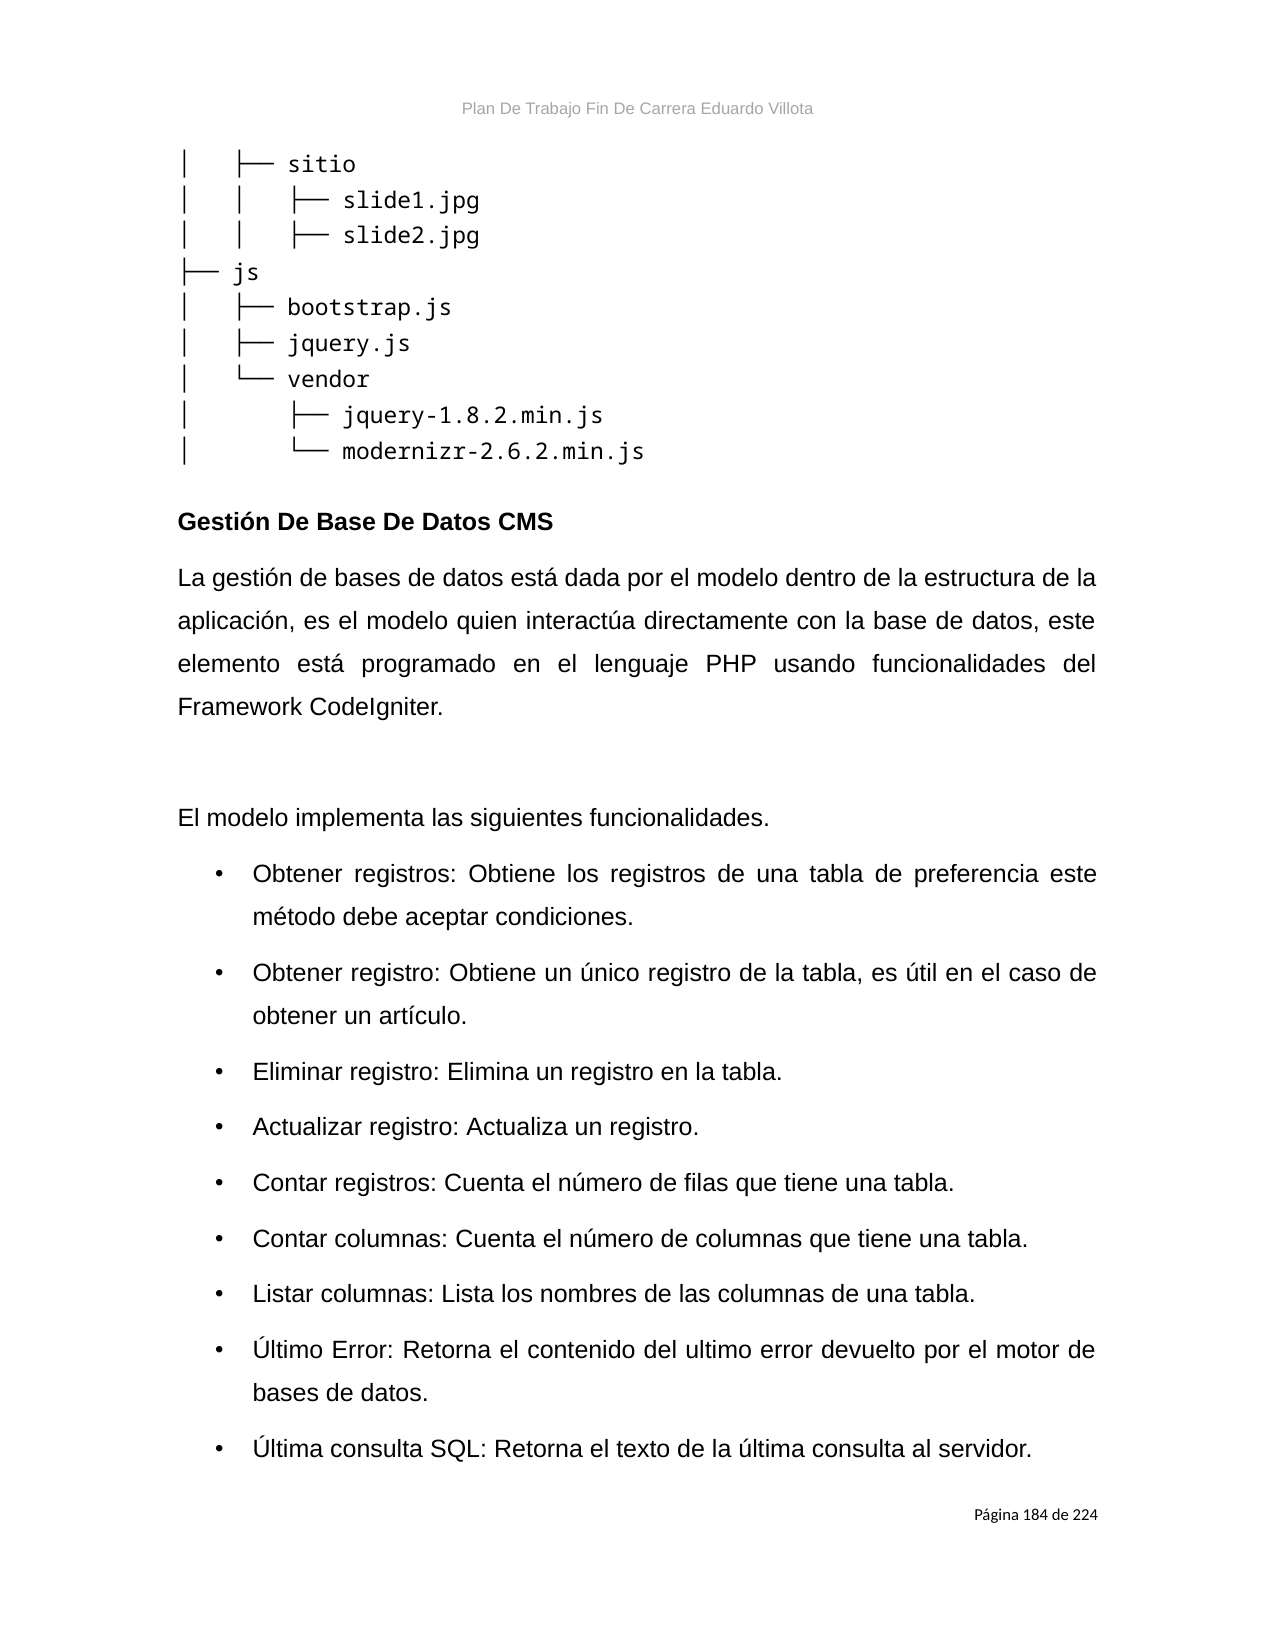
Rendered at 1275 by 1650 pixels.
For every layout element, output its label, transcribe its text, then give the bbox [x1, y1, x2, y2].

text │ │ ├── slide1.jpg [177, 183, 1098, 215]
text │ ├── bootstrap.js [177, 291, 1098, 323]
list Contar columnas: Cuenta el número de columnas que tiene una tabla. [215, 1224, 1098, 1253]
text │ ├── sitio [177, 148, 1098, 179]
text │ ├── jquery-1.8.2.min.js [177, 399, 1098, 430]
text ├── js [177, 255, 1098, 287]
list Contar registros: Cuenta el número de filas que tiene una tabla. [215, 1168, 1098, 1197]
text La gestión de bases de datos está dada por el modelo dentro de la estructura de la aplicación, es el modelo quien interactúa directamente con la base de datos, este elemento está programado en el lenguaje PHP usando funcionalidades del Framework CodeIgniter. [177, 563, 1098, 721]
text │ ├── jquery.js [177, 327, 1098, 358]
text El modelo implementa las siguientes funcionalidades. [177, 803, 1098, 832]
text Gestión De Base De Datos CMS [177, 507, 1098, 536]
list Eliminar registro: Elimina un registro en la tabla. [215, 1057, 1098, 1085]
list Última consulta SQL: Retorna el texto de la última consulta al servidor. [215, 1434, 1098, 1463]
list Último Error: Retorna el contenido del ultimo error devuelto por el motor de bases de datos. [215, 1335, 1098, 1407]
text │ │ ├── slide2.jpg [177, 219, 1098, 251]
text │ └── modernizr-2.6.2.min.js [177, 435, 1098, 466]
list Actualizar registro: Actualiza un registro. [215, 1112, 1098, 1141]
list Obtener registros: Obtiene los registros de una tabla de preferencia este método debe aceptar condiciones. [215, 859, 1098, 931]
list Obtener registro: Obtiene un único registro de la tabla, es útil en el caso de obtener un artículo. [215, 958, 1098, 1030]
list Listar columnas: Lista los nombres de las columnas de una tabla. [215, 1279, 1098, 1308]
text │ └── vendor [177, 363, 1098, 394]
